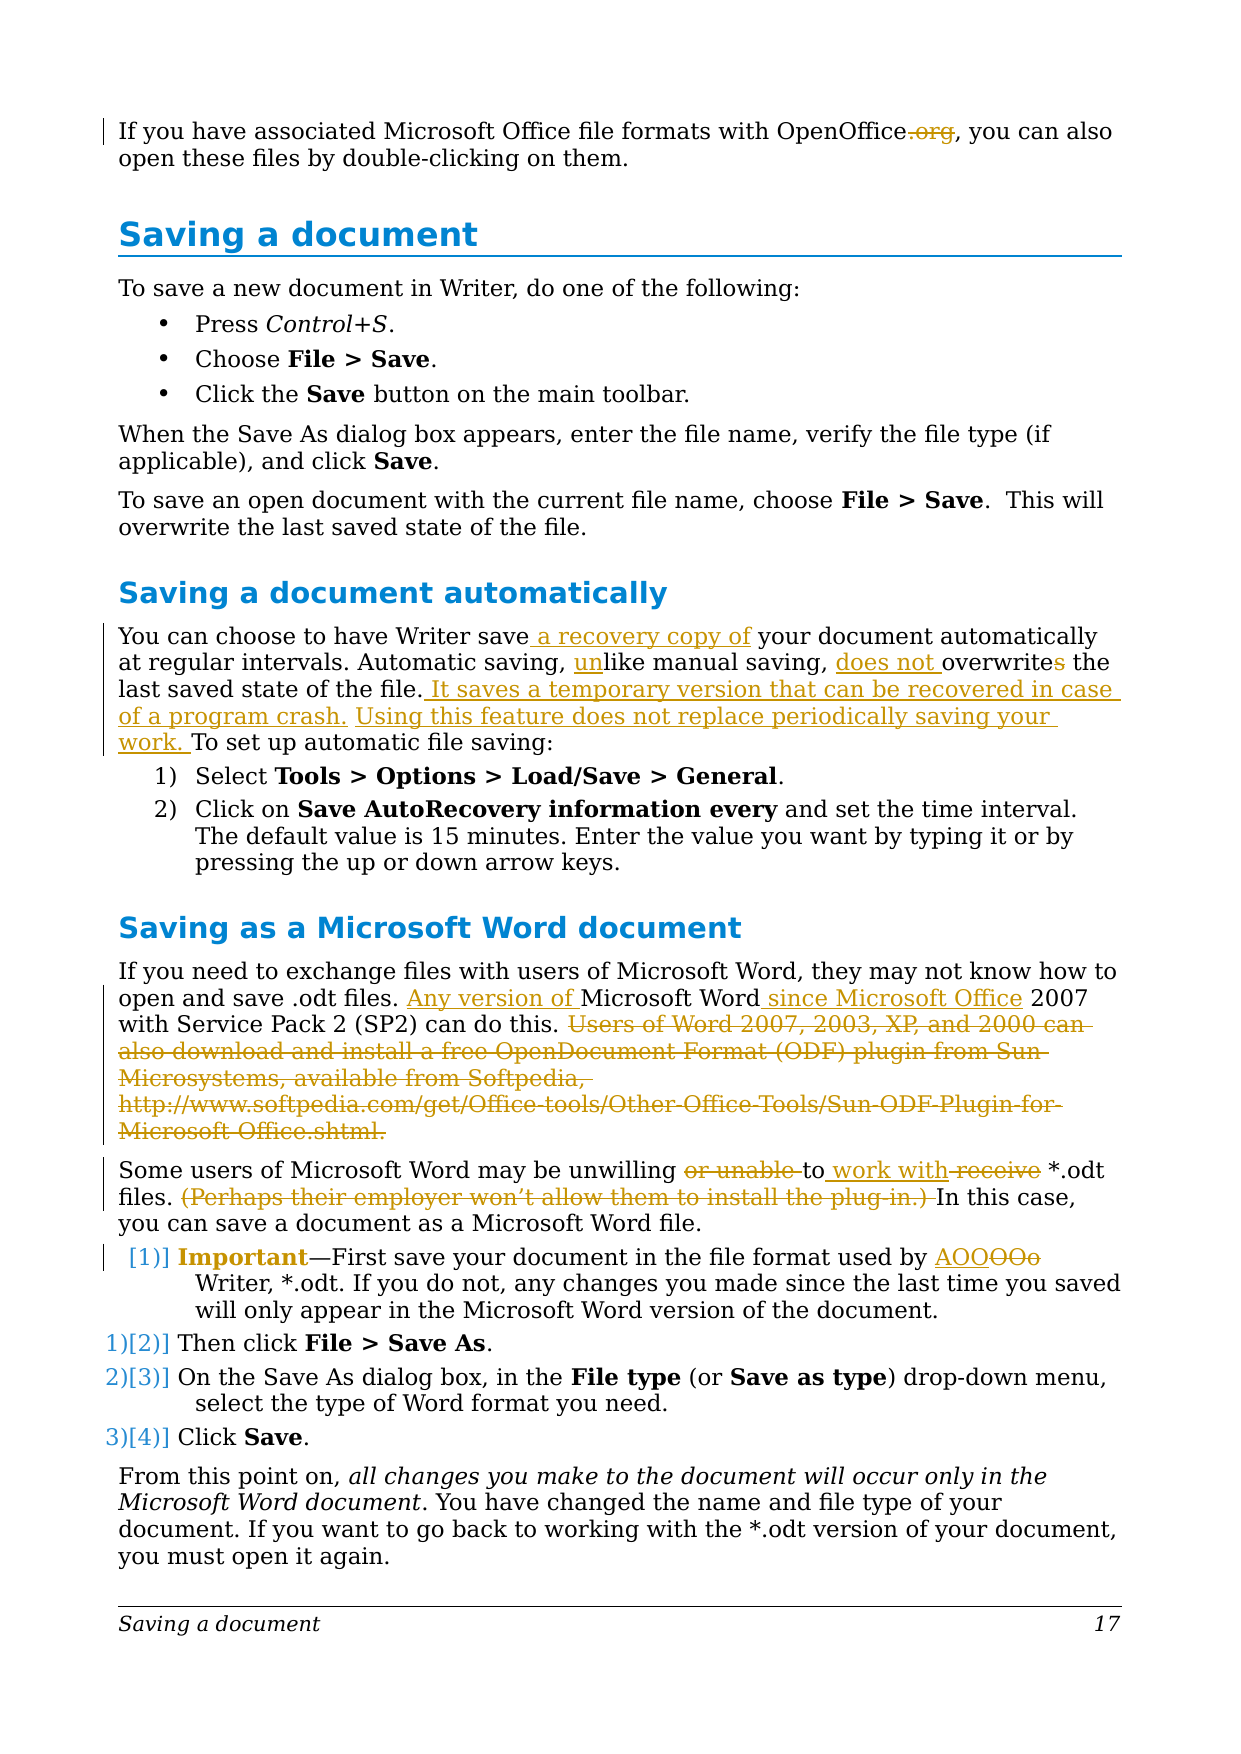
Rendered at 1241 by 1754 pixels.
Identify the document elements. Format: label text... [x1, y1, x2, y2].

text From this point on, all changes you make to the document will occur only in the Microsoft Word document. You have changed the name and file type of your document. If you want to go back to working with the *.odt version of your document, you must open it again. [118, 1463, 1122, 1569]
list You can choose to have Writer save a recovery copy of your document automatically at regular intervals. Automatic saving, unlike manual saving, does not overwrite the last saved state of the file. It saves a temporary version that can be recovered in case of a program crash. Using this feature does not replace periodically saving your work. To set up automatic file saving: [118, 623, 1122, 756]
text To save an open document with the current file name, choose File > Save. This will overwrite the last saved state of the file. [118, 487, 1122, 541]
list Then click File > Save As. [177, 1330, 1122, 1357]
subtitle Saving as a Microsoft Word document [118, 912, 1122, 946]
list Some users of Microsoft Word may be unwilling to work with *.odt files. In this case, you can save a document as a Microsoft Word file. [118, 1157, 1122, 1237]
list To save a new document in Writer, do one of the following: [118, 276, 1122, 302]
list Choose File > Save. [156, 344, 1122, 373]
list On the Save As dialog box, in the File type (or Save as type) drop-down menu, select the type of Word format you need. [177, 1363, 1122, 1417]
text When the Save As dialog box appears, enter the file name, verify the file type (if applicable), and click Save. [118, 421, 1122, 475]
subtitle Saving a document [118, 216, 1122, 255]
list Press Control+S. [156, 309, 1122, 338]
text If you have associated Microsoft Office file formats with OpenOffice, you can also open these files by double-clicking on them. [118, 118, 1122, 171]
list Click the Save button on the main toolbar. [156, 379, 1122, 409]
subtitle Saving a document automatically [118, 576, 1122, 610]
text If you need to exchange files with users of Microsoft Word, they may not know how to open and save .odt files. Any version of Microsoft Word since Microsoft Office 2007 with Service Pack 2 (SP2) can do this. [118, 958, 1122, 1145]
list Click on Save AutoRecovery information every and set the time interval. The default value is 15 minutes. Enter the value you want by typing it or by pressing the up or down arrow keys. [177, 796, 1122, 876]
list Click Save. [177, 1423, 1122, 1450]
list Important—First save your document in the file format used by AOO Writer, *.odt. If you do not, any changes you made since the last time you saved will only appear in the Microsoft Word version of the document. [177, 1244, 1122, 1324]
list Select Tools > Options > Load/Save > General. [177, 763, 1122, 789]
